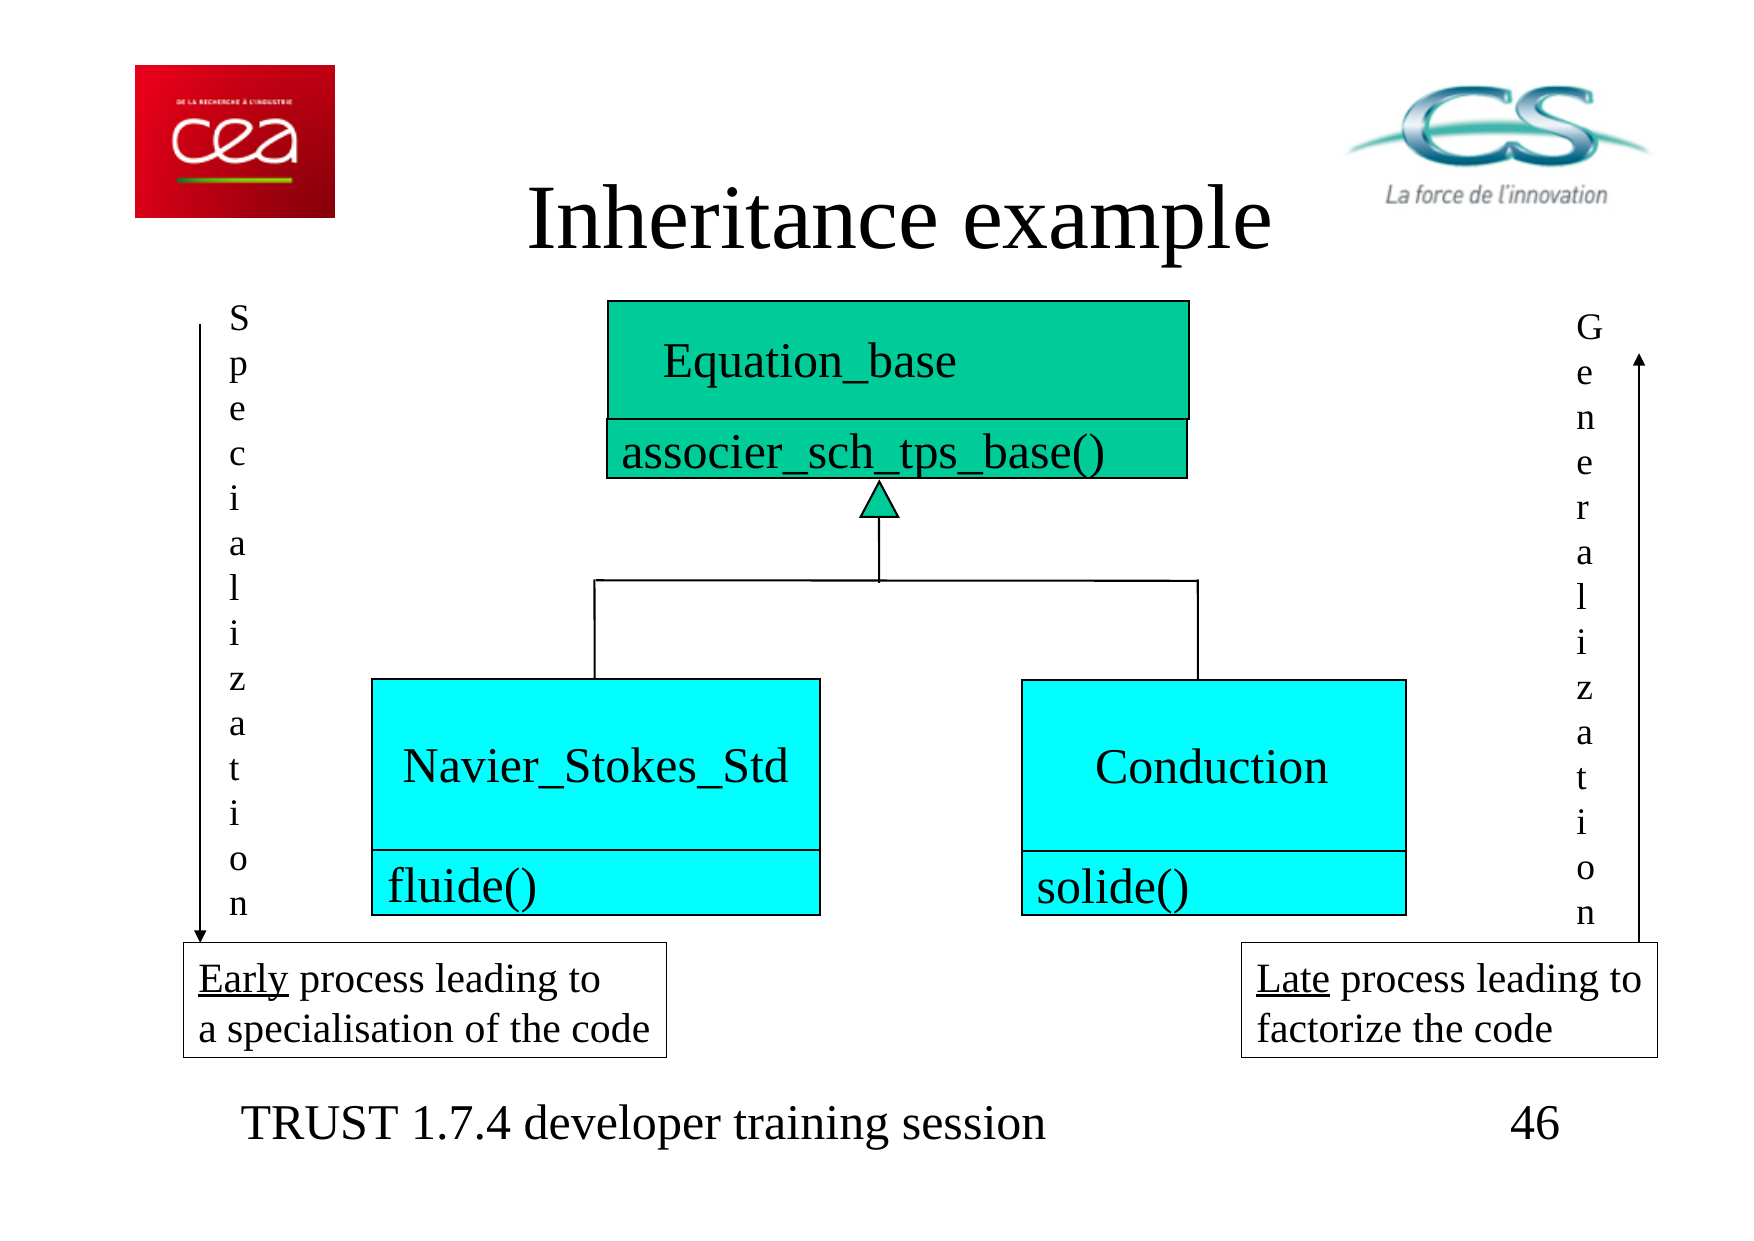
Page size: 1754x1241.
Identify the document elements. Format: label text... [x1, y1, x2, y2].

text_box fluide() [372, 849, 821, 915]
picture [1340, 73, 1662, 218]
text_box S p e c i a l i z a t i o n [214, 285, 266, 942]
text_box [1021, 680, 1406, 851]
text_box G e n e r a l i z a t i o n [1561, 294, 1619, 940]
text_box Conduction [1080, 725, 1344, 801]
text_box Equation_base [647, 319, 973, 396]
text_box Navier_Stokes_Std [387, 725, 805, 801]
text_box Early process leading to a specialisation of the code [183, 942, 667, 1058]
text_box solide() [1021, 851, 1406, 915]
text_box Late process leading to factorize the code [1241, 942, 1658, 1058]
text_box associer_sch_tps_base() [606, 418, 1188, 478]
picture [135, 65, 335, 218]
text_box [372, 678, 821, 849]
list [266, 319, 1575, 993]
title Inheritance example [224, 117, 1576, 305]
